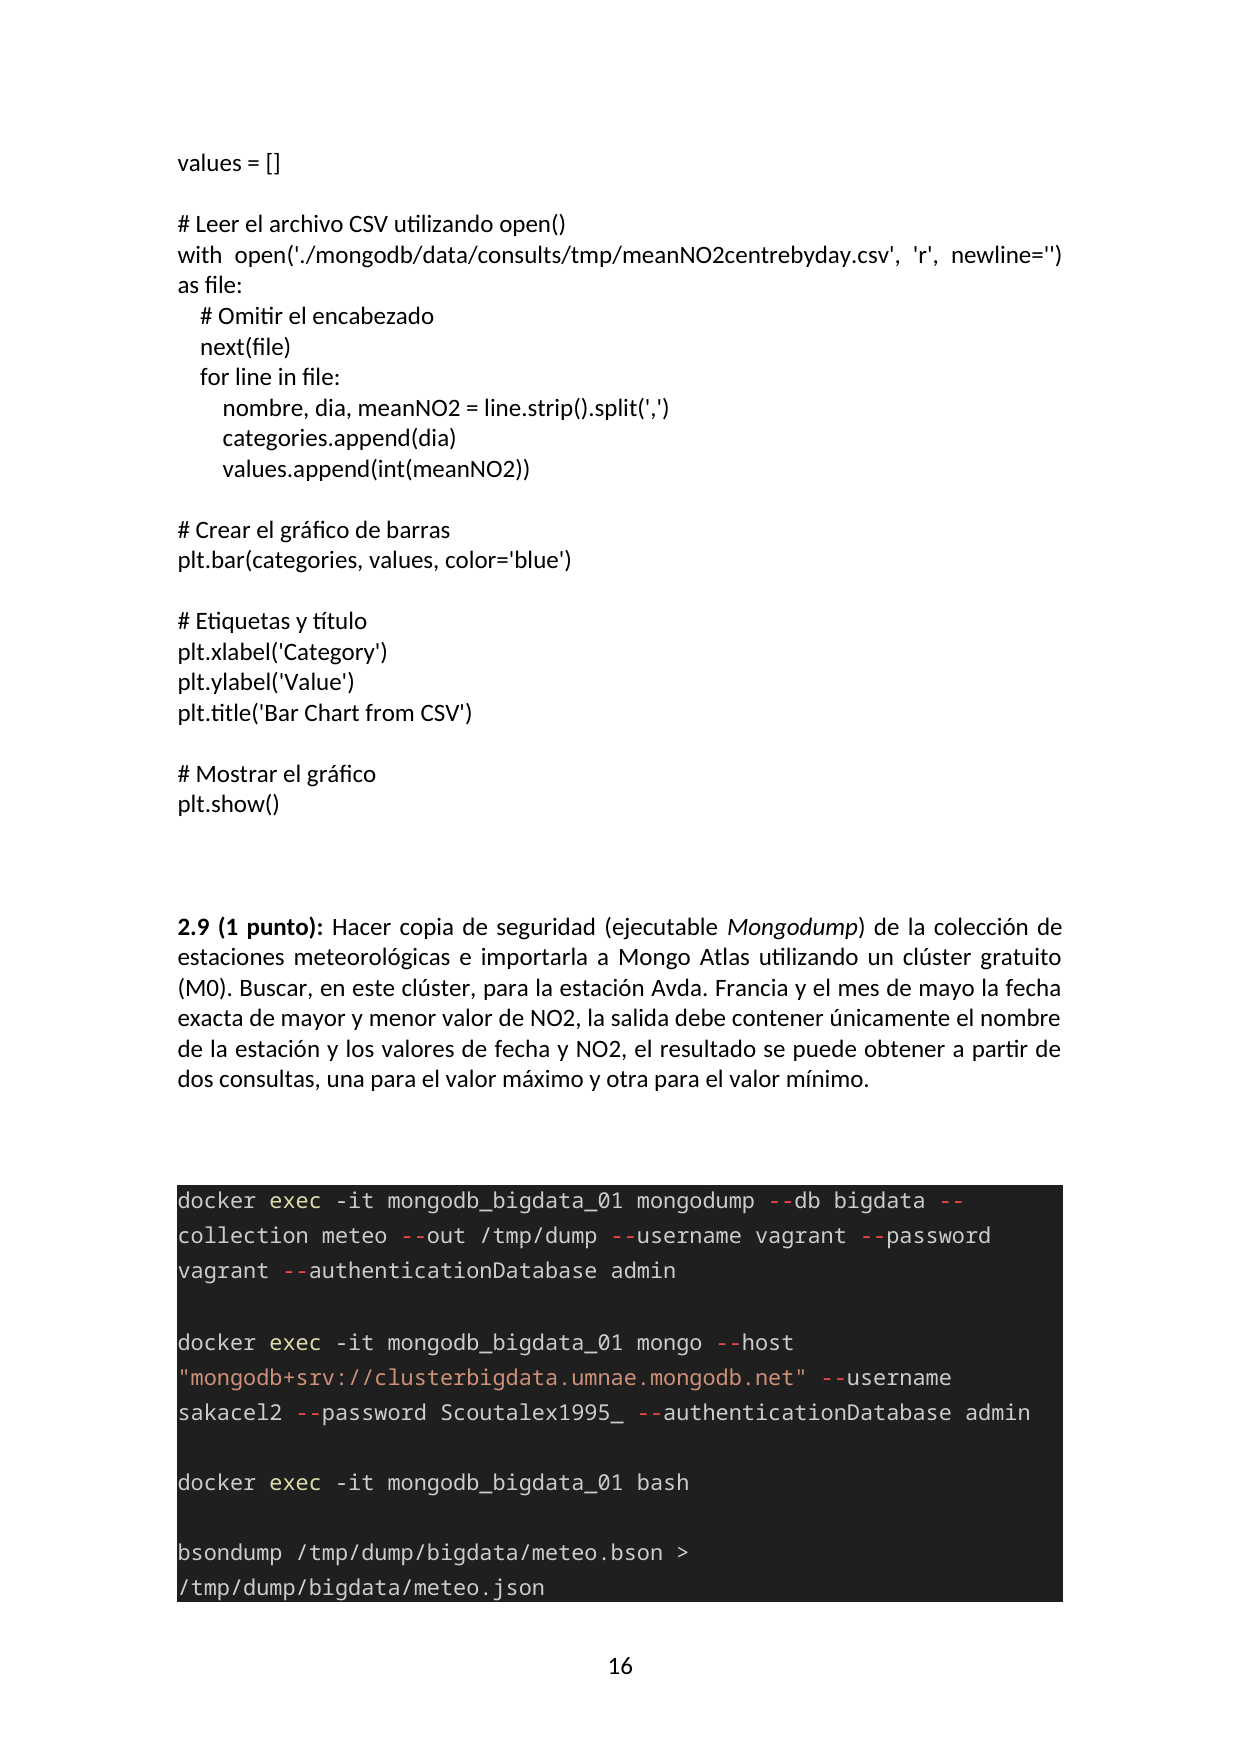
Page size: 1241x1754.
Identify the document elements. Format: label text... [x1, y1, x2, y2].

text values = [] [177, 148, 1063, 178]
text docker exec -it mongodb_bigdata_01 bash [177, 1467, 1063, 1497]
text next(file) [177, 331, 1063, 361]
text values.append(int(meanNO2)) [177, 453, 1063, 483]
text # Leer el archivo CSV utilizando open() [177, 209, 1063, 239]
text plt.show() [177, 788, 1063, 819]
text # Mostrar el gráfico [177, 758, 1063, 788]
text plt.ylabel('Value') [177, 666, 1063, 697]
text plt.xlabel('Category') [177, 636, 1063, 666]
text for line in file: [177, 361, 1063, 392]
text # Crear el gráfico de barras [177, 514, 1063, 544]
text docker exec -it mongodb_bigdata_01 mongodump --db bigdata --collection meteo --out /tmp/dump --username vagrant --password vagrant --authenticationDatabase admin [177, 1185, 1063, 1285]
text # Omitir el encabezado [177, 300, 1063, 331]
text docker exec -it mongodb_bigdata_01 mongo --host "mongodb+srv://clusterbigdata.umnae.mongodb.net" --username sakacel2 --password Scoutalex1995_ --authenticationDatabase admin [177, 1327, 1063, 1427]
text bsondump /tmp/dump/bigdata/meteo.bson > /tmp/dump/bigdata/meteo.json [177, 1537, 1063, 1602]
text 2.9 (1 punto): Hacer copia de seguridad (ejecutable Mongodump) de la colección de estaciones meteorológicas e importarla a Mongo Atlas utilizando un clúster gratuito (M0). Buscar, en este clúster, para la estación Avda. Francia y el mes de mayo la fecha exacta de mayor y menor valor de NO2, la salida debe contener únicamente el nombre de la estación y los valores de fecha y NO2, el resultado se puede obtener a partir de dos consultas, una para el valor máximo y otra para el valor mínimo. [177, 911, 1063, 1094]
text categories.append(dia) [177, 422, 1063, 453]
text # Etiquetas y título [177, 605, 1063, 636]
text plt.title('Bar Chart from CSV') [177, 697, 1063, 727]
text plt.bar(categories, values, color='blue') [177, 544, 1063, 575]
text nombre, dia, meanNO2 = line.strip().split(',') [177, 392, 1063, 422]
text with open('./mongodb/data/consults/tmp/meanNO2centrebyday.csv', 'r', newline='') as file: [177, 239, 1063, 300]
